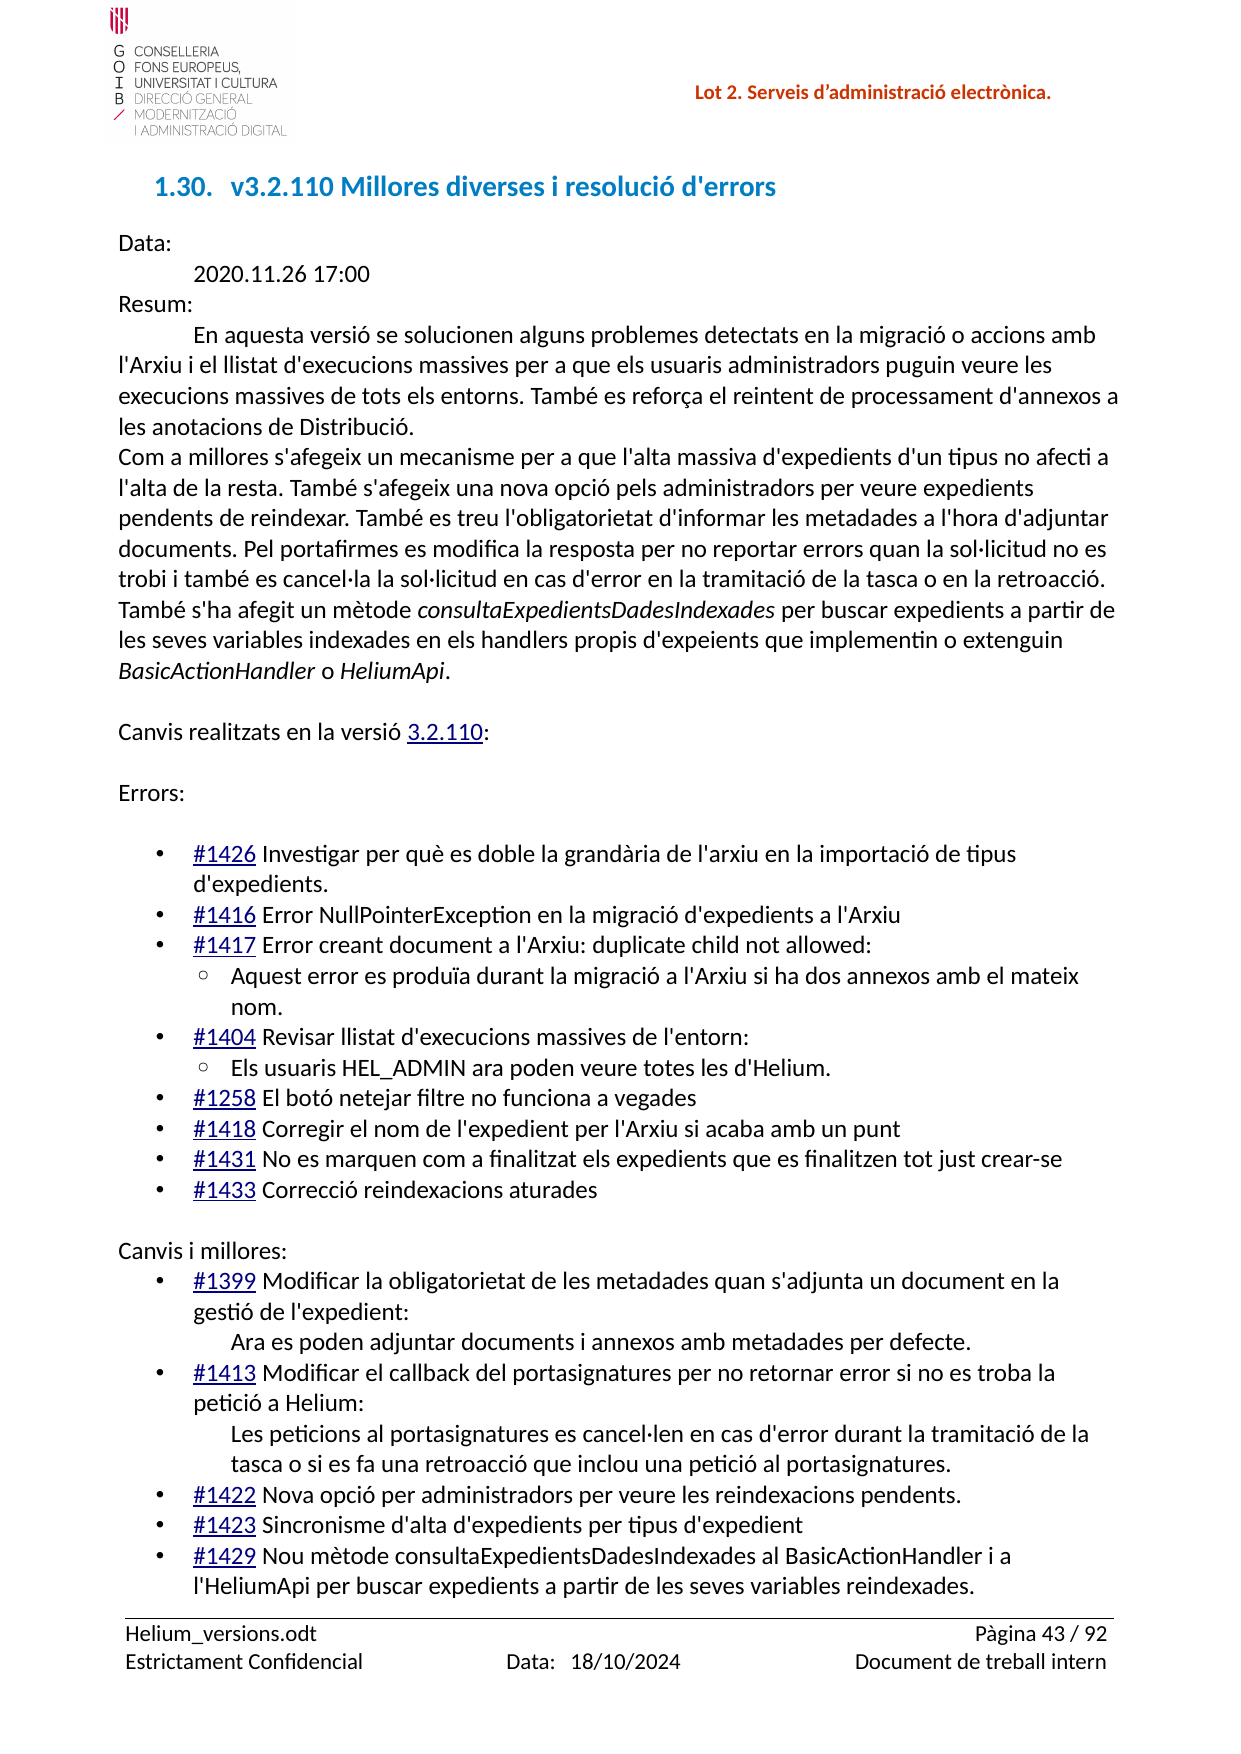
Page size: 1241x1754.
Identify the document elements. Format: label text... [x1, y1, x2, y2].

text Resum: [118, 289, 1122, 319]
text Errors: [118, 777, 1122, 807]
text 2020.11.26 17:00 [118, 258, 1122, 289]
list #1418 Corregir el nom de l'expedient per l'Arxiu si acaba amb un punt [156, 1113, 1122, 1143]
list #1416 Error NullPointerException en la migració d'expedients a l'Arxiu [156, 899, 1122, 929]
text En aquesta versió se solucionen alguns problemes detectats en la migració o accions amb l'Arxiu i el llistat d'execucions massives per a que els usuaris administradors puguin veure les execucions massives de tots els entorns. També es reforça el reintent de processament d'annexos a les anotacions de Distribució. [118, 319, 1122, 441]
list #1417 Error creant document a l'Arxiu: duplicate child not allowed: [156, 929, 1122, 960]
list Els usuaris HEL_ADMIN ara poden veure totes les d'Helium. [193, 1052, 1122, 1082]
text Data: [118, 228, 1122, 258]
list #1404 Revisar llistat d'execucions massives de l'entorn: [156, 1021, 1122, 1052]
list Ara es poden adjuntar documents i annexos amb metadades per defecte. [193, 1326, 1122, 1357]
subtitle v3.2.110 Millores diverses i resolució d'errors [153, 168, 1122, 204]
list Aquest error es produïa durant la migració a l'Arxiu si ha dos annexos amb el mateix nom. [193, 960, 1122, 1021]
list #1423 Sincronisme d'alta d'expedients per tipus d'expedient [156, 1509, 1122, 1540]
list #1258 El botó netejar filtre no funciona a vegades [156, 1082, 1122, 1113]
picture [100, 0, 297, 144]
list #1433 Correcció reindexacions aturades [156, 1174, 1122, 1204]
text Canvis realitzats en la versió 3.2.110: [118, 716, 1122, 746]
list #1422 Nova opció per administradors per veure les reindexacions pendents. [156, 1479, 1122, 1509]
list #1413 Modificar el callback del portasignatures per no retornar error si no es troba la petició a Helium: [156, 1357, 1122, 1418]
list #1399 Modificar la obligatorietat de les metadades quan s'adjunta un document en la gestió de l'expedient: [156, 1265, 1122, 1326]
list #1431 No es marquen com a finalitzat els expedients que es finalitzen tot just crear-se [156, 1143, 1122, 1174]
text Com a millores s'afegeix un mecanisme per a que l'alta massiva d'expedients d'un tipus no afecti a l'alta de la resta. També s'afegeix una nova opció pels administradors per veure expedients pendents de reindexar. També es treu l'obligatorietat d'informar les metadades a l'hora d'adjuntar documents. Pel portafirmes es modifica la resposta per no reportar errors quan la sol·licitud no es trobi i també es cancel·la la sol·licitud en cas d'error en la tramitació de la tasca o en la retroacció. També s'ha afegit un mètode consultaExpedientsDadesIndexades per buscar expedients a partir de les seves variables indexades en els handlers propis d'expeients que implementin o extenguin BasicActionHandler o HeliumApi. [118, 441, 1122, 685]
text Canvis i millores: [118, 1235, 1122, 1265]
list #1429 Nou mètode consultaExpedientsDadesIndexades al BasicActionHandler i a l'HeliumApi per buscar expedients a partir de les seves variables reindexades. [156, 1540, 1122, 1601]
list Les peticions al portasignatures es cancel·len en cas d'error durant la tramitació de la tasca o si es fa una retroacció que inclou una petició al portasignatures. [193, 1418, 1122, 1479]
list #1426 Investigar per què es doble la grandària de l'arxiu en la importació de tipus d'expedients. [156, 838, 1122, 899]
